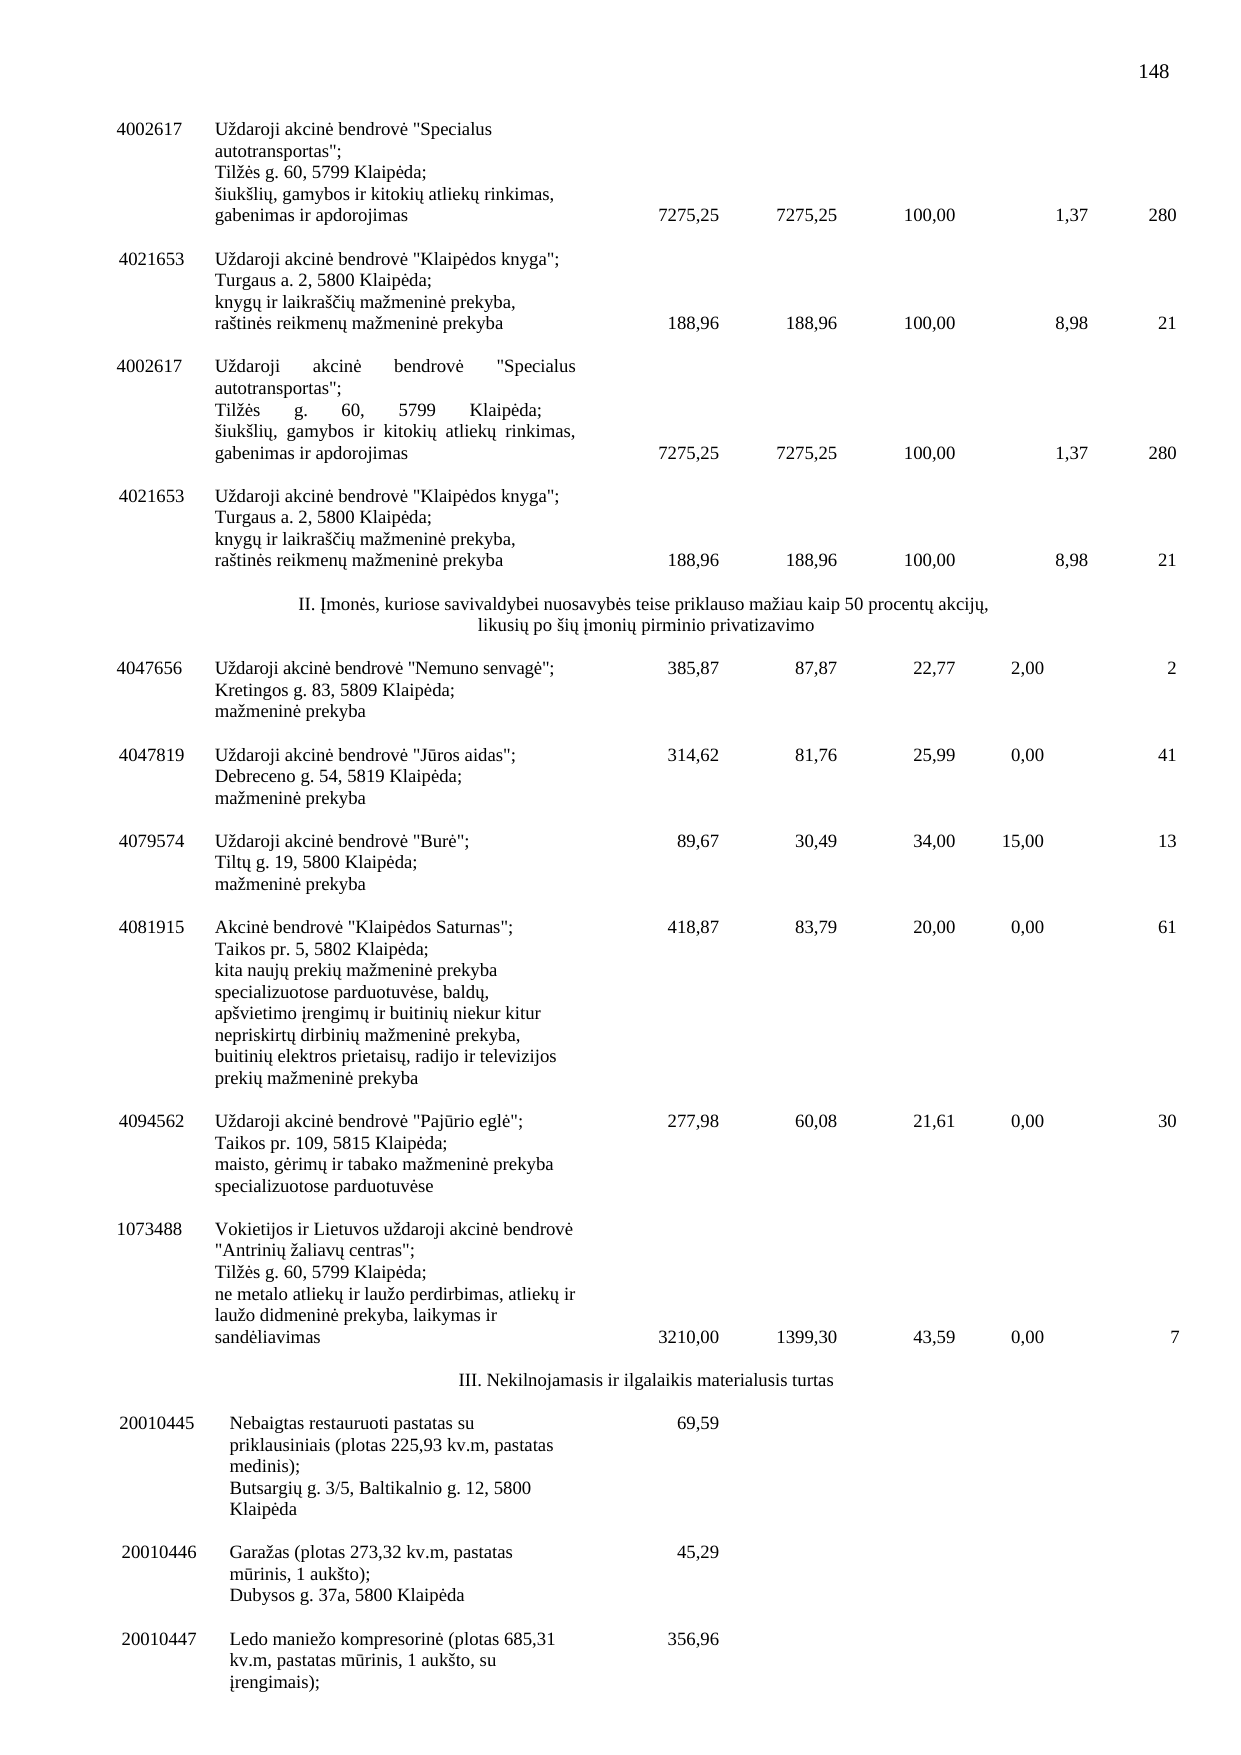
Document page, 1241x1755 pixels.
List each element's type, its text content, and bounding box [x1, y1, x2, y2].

table_cell Uždaroji akcinė bendrovė "Specialus autotransportas"; Tilžės g. 60, 5799 Klaipėda; šiukšlių, gamybos ir kitokių atliekų rinkimas, gabenimas ir apdorojimas [203, 355, 587, 485]
table_cell [853, 1628, 971, 1692]
table_cell Vokietijos ir Lietuvos uždaroji akcinė bendrovė "Antrinių žaliavų centras"; Tilžės g. 60, 5799 Klaipėda; ne metalo atliekų ir laužo perdirbimas, atliekų ir laužo didmeninė prekyba, laikymas ir sandėliavimas [203, 1218, 587, 1369]
table_cell 4094562 [100, 1110, 203, 1218]
table_cell 15,00 [971, 830, 1060, 916]
table_cell Uždaroji akcinė bendrovė "Specialus autotransportas"; Tilžės g. 60, 5799 Klaipėda; šiukšlių, gamybos ir kitokių atliekų rinkimas, gabenimas ir apdorojimas [203, 118, 587, 247]
table_cell 100,00 [853, 118, 971, 247]
table_cell 30 [1060, 1110, 1192, 1218]
table_cell [971, 1541, 1104, 1627]
table_cell 4047819 [100, 744, 203, 830]
table_cell 4021653 [100, 248, 203, 355]
table_cell II. Įmonės, kuriose savivaldybei nuosavybės teise priklauso mažiau kaip 50 procentų akcijų, likusių po šių įmonių pirminio privatizavimo [100, 593, 1192, 657]
table_cell 69,59 [587, 1412, 735, 1541]
table_cell [735, 1412, 853, 1541]
table_cell Uždaroji akcinė bendrovė "Pajūrio eglė"; Taikos pr. 109, 5815 Klaipėda; maisto, gėrimų ir tabako mažmeninė prekyba specializuotose parduotuvėse [203, 1110, 587, 1218]
table_cell [853, 1412, 971, 1541]
table_cell 20010445 [100, 1412, 218, 1541]
table_cell 7275,25 [587, 355, 735, 485]
table_cell 4047656 [100, 657, 203, 743]
table_cell 43,59 [853, 1218, 971, 1369]
table_cell 89,67 [587, 830, 735, 916]
table_cell 4002617 [100, 355, 203, 485]
table_cell 1,37 [971, 118, 1104, 247]
table_cell 34,00 [853, 830, 971, 916]
table_cell 7275,25 [735, 118, 853, 247]
table_cell 8,98 [971, 248, 1104, 355]
table_cell Akcinė bendrovė "Klaipėdos Saturnas"; Taikos pr. 5, 5802 Klaipėda; kita naujų prekių mažmeninė prekyba specializuotose parduotuvėse, baldų, apšvietimo įrengimų ir buitinių niekur kitur nepriskirtų dirbinių mažmeninė prekyba, buitinių elektros prietaisų, radijo ir televizijos prekių mažmeninė prekyba [203, 916, 587, 1110]
table_cell 188,96 [587, 485, 735, 592]
table_cell 7275,25 [587, 118, 735, 247]
table_cell 188,96 [587, 248, 735, 355]
table_cell [971, 1628, 1104, 1692]
table_cell Uždaroji akcinė bendrovė "Nemuno senvagė"; Kretingos g. 83, 5809 Klaipėda; mažmeninė prekyba [203, 657, 587, 743]
table_cell 188,96 [735, 248, 853, 355]
table_cell 0,00 [971, 744, 1060, 830]
table_cell 1,37 [971, 355, 1104, 485]
table_cell 277,98 [587, 1110, 735, 1218]
table_cell 3210,00 [587, 1218, 735, 1369]
table_cell 356,96 [587, 1628, 735, 1692]
table_cell 0,00 [971, 1110, 1060, 1218]
table_cell 13 [1060, 830, 1192, 916]
table_cell Uždaroji akcinė bendrovė "Burė"; Tiltų g. 19, 5800 Klaipėda; mažmeninė prekyba [203, 830, 587, 916]
table_cell 87,87 [735, 657, 853, 743]
table_cell 100,00 [853, 355, 971, 485]
table_cell 2 [1060, 657, 1192, 743]
table_cell [1104, 1412, 1192, 1541]
table_cell [1104, 1628, 1192, 1692]
table_cell 30,49 [735, 830, 853, 916]
table_cell [735, 1628, 853, 1692]
table_cell 21 [1104, 485, 1192, 592]
table_cell 20010446 [100, 1541, 218, 1627]
table_cell 0,00 [971, 916, 1060, 1110]
table_cell 100,00 [853, 485, 971, 592]
table_cell 20010447 [100, 1628, 218, 1692]
table_cell 45,29 [587, 1541, 735, 1627]
table_cell [735, 1541, 853, 1627]
table_cell 280 [1104, 118, 1192, 247]
table_cell 4079574 [100, 830, 203, 916]
table_cell Uždaroji akcinė bendrovė "Klaipėdos knyga"; Turgaus a. 2, 5800 Klaipėda; knygų ir laikraščių mažmeninė prekyba, raštinės reikmenų mažmeninė prekyba [203, 248, 587, 355]
table_cell 8,98 [971, 485, 1104, 592]
table_cell 4081915 [100, 916, 203, 1110]
table_cell 1073488 [100, 1218, 203, 1369]
table_cell 21,61 [853, 1110, 971, 1218]
table_cell Nebaigtas restauruoti pastatas su priklausiniais (plotas 225,93 kv.m, pastatas medinis); Butsargių g. 3/5, Baltikalnio g. 12, 5800 Klaipėda [218, 1412, 587, 1541]
table_cell 4021653 [100, 485, 203, 592]
table_cell 2,00 [971, 657, 1060, 743]
table_cell 61 [1060, 916, 1192, 1110]
table_cell 0,00 [971, 1218, 1060, 1369]
table_cell 81,76 [735, 744, 853, 830]
table_cell 280 [1104, 355, 1192, 485]
table_cell [971, 1412, 1104, 1541]
table_cell 385,87 [587, 657, 735, 743]
table_cell III. Nekilnojamasis ir ilgalaikis materialusis turtas [100, 1369, 1192, 1412]
table_cell 418,87 [587, 916, 735, 1110]
table_cell 21 [1104, 248, 1192, 355]
table_cell [853, 1541, 971, 1627]
table_cell 60,08 [735, 1110, 853, 1218]
table_cell Uždaroji akcinė bendrovė "Klaipėdos knyga"; Turgaus a. 2, 5800 Klaipėda; knygų ir laikraščių mažmeninė prekyba, raštinės reikmenų mažmeninė prekyba [203, 485, 587, 592]
table_cell 7 [1060, 1218, 1196, 1369]
table_cell 1399,30 [735, 1218, 853, 1369]
table_cell 83,79 [735, 916, 853, 1110]
table_cell Garažas (plotas 273,32 kv.m, pastatas mūrinis, 1 aukšto); Dubysos g. 37a, 5800 Klaipėda [218, 1541, 587, 1627]
table_cell Uždaroji akcinė bendrovė "Jūros aidas"; Debreceno g. 54, 5819 Klaipėda; mažmeninė prekyba [203, 744, 587, 830]
table_cell 25,99 [853, 744, 971, 830]
table_cell 314,62 [587, 744, 735, 830]
table_cell 188,96 [735, 485, 853, 592]
table_cell 100,00 [853, 248, 971, 355]
table_cell 41 [1060, 744, 1192, 830]
table_cell 4002617 [100, 118, 203, 247]
table_cell Ledo maniežo kompresorinė (plotas 685,31 kv.m, pastatas mūrinis, 1 aukšto, su įrengimais); [218, 1628, 587, 1692]
table_cell 20,00 [853, 916, 971, 1110]
table_cell 7275,25 [735, 355, 853, 485]
table_cell [1104, 1541, 1192, 1627]
table_cell 22,77 [853, 657, 971, 743]
